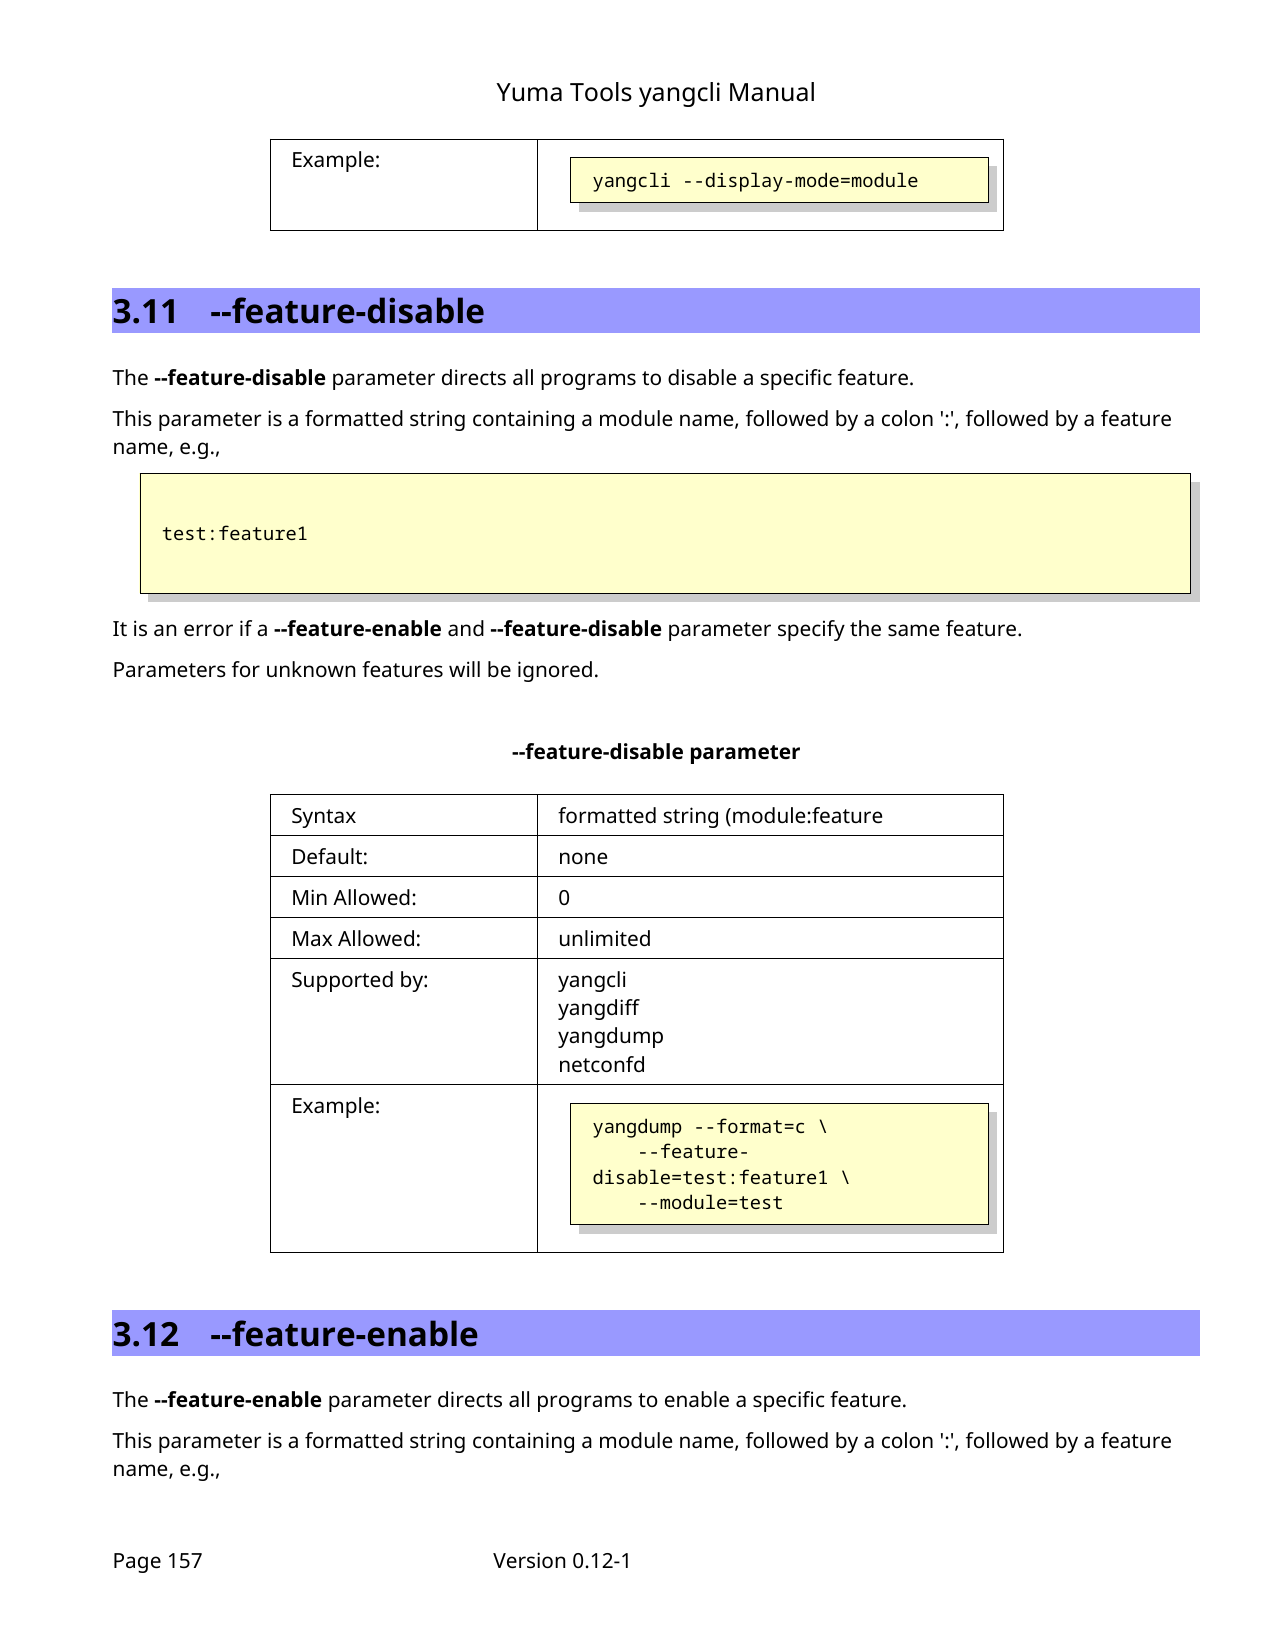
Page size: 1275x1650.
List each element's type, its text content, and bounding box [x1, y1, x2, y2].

text This parameter is a formatted string containing a module name, followed by a colon ':', followed by a feature name, e.g., [112, 404, 1200, 461]
subtitle --feature-disable parameter [127, 737, 1185, 766]
table_cell Example: [271, 140, 537, 229]
text This parameter is a formatted string containing a module name, followed by a colon ':', followed by a feature name, e.g., [112, 1426, 1200, 1483]
table_header formatted string (module:feature [538, 795, 1003, 835]
table_cell Max Allowed: [271, 918, 537, 958]
text The --feature-enable parameter directs all programs to enable a specific feature. [112, 1385, 1200, 1413]
table_cell yangdump --format=c \ --feature-disable=test:feature1 \ --module=test [538, 1085, 1003, 1252]
table_cell unlimited [538, 918, 1003, 958]
subtitle --feature-enable [112, 1310, 1200, 1356]
table_cell 0 [538, 877, 1003, 917]
table_cell Example: [271, 1085, 537, 1252]
table_cell yangcli --display-mode=module [538, 140, 1003, 229]
table_cell none [538, 836, 1003, 876]
table_cell Default: [271, 836, 537, 876]
text Parameters for unknown features will be ignored. [112, 655, 1200, 684]
subtitle --feature-disable [112, 288, 1200, 333]
text The --feature-disable parameter directs all programs to disable a specific feature. [112, 363, 1200, 391]
text test:feature1 [141, 511, 1190, 546]
table_cell Min Allowed: [271, 877, 537, 917]
text It is an error if a --feature-enable and --feature-disable parameter specify the same feature. [112, 614, 1200, 643]
table_header Syntax [271, 795, 537, 835]
table_cell Supported by: [271, 959, 537, 1084]
table_cell yangcli yangdiff yangdump netconfd [538, 959, 1003, 1084]
